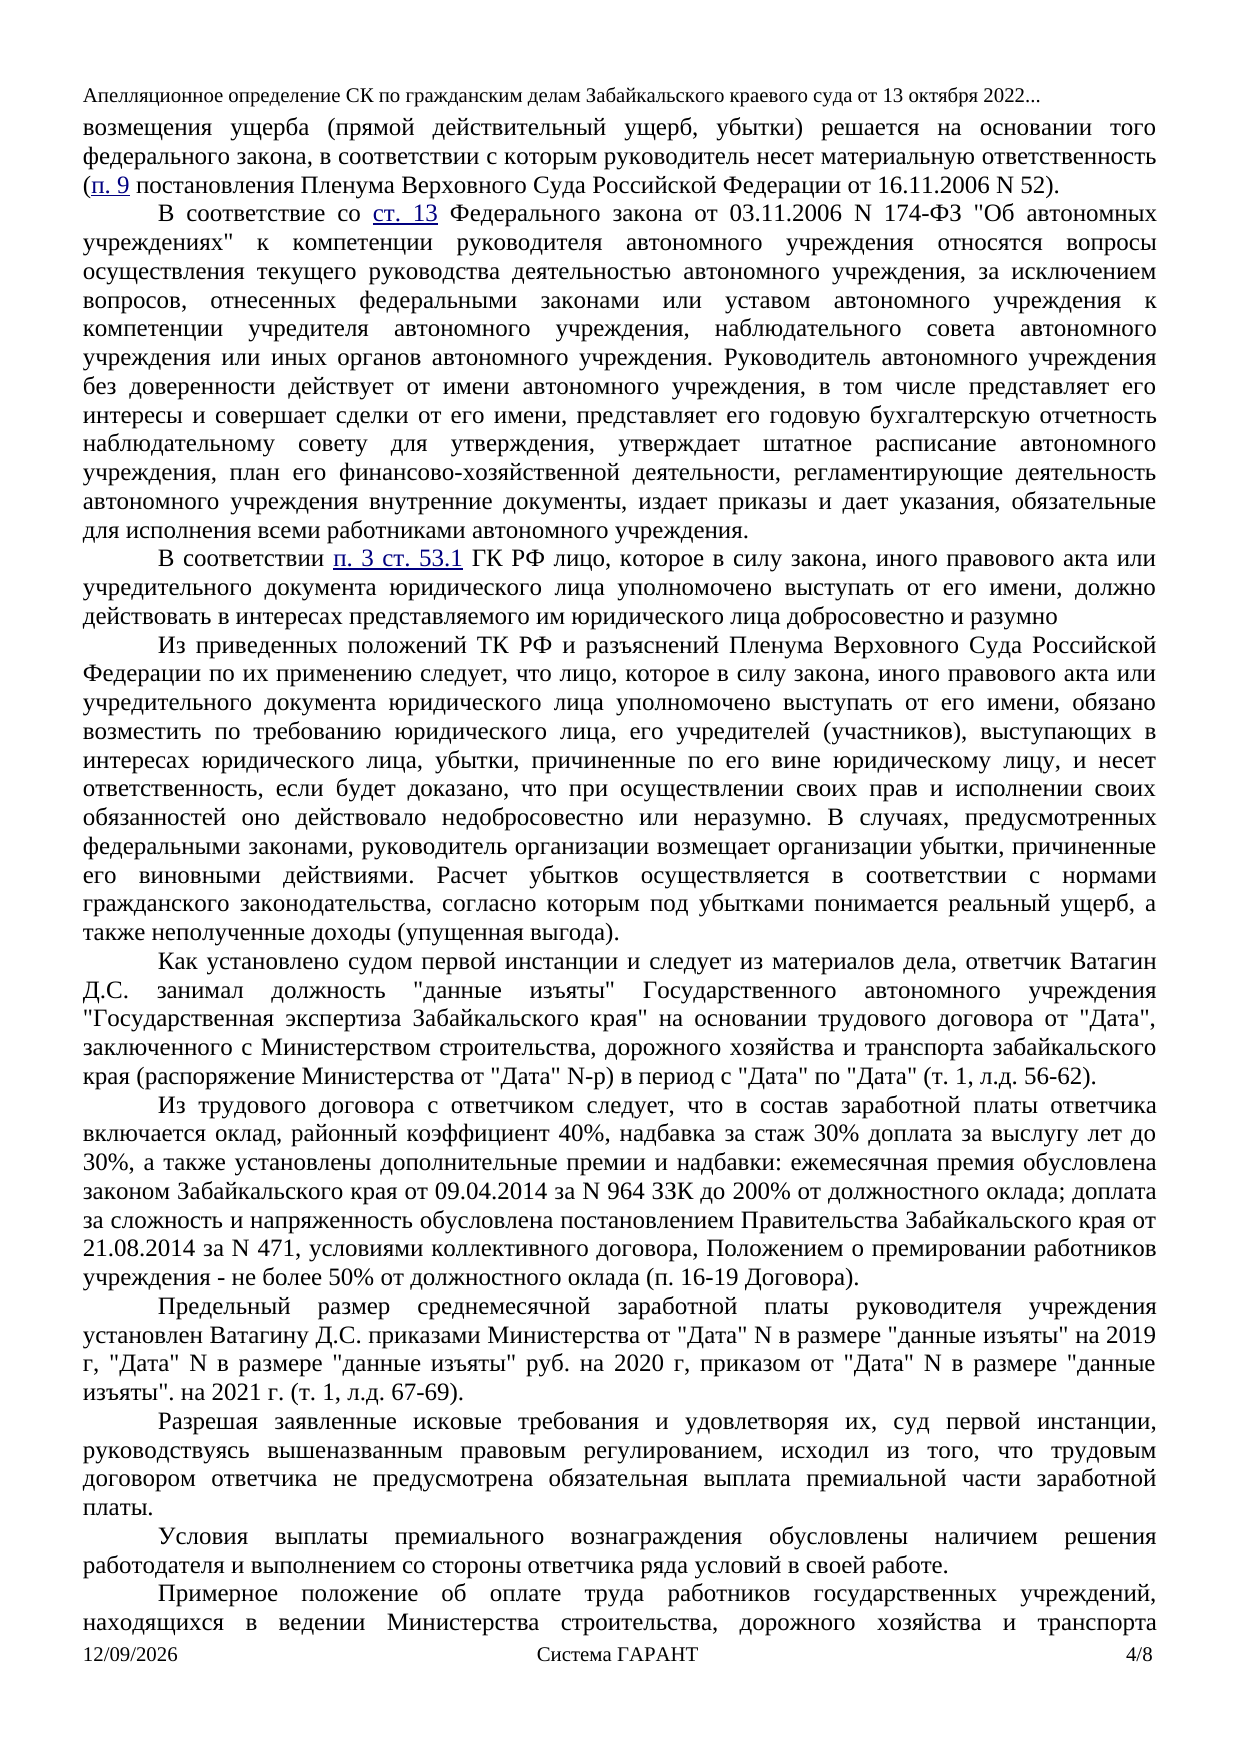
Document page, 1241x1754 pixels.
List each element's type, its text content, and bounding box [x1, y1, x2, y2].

text Как установлено судом первой инстанции и следует из материалов дела, ответчик Ватагин Д.С. занимал должность "данные изъяты" Государственного автономного учреждения "Государственная экспертиза Забайкальского края" на основании трудового договора от "Дата", заключенного с Министерством строительства, дорожного хозяйства и транспорта забайкальского края (распоряжение Министерства от "Дата" N-р) в период с "Дата" по "Дата" (т. 1, л.д. 56-62). [83, 946, 1157, 1090]
text Условия выплаты премиального вознаграждения обусловлены наличием решения работодателя и выполнением со стороны ответчика ряда условий в своей работе. [83, 1521, 1157, 1578]
text возмещения ущерба (прямой действительный ущерб, убытки) решается на основании того федерального закона, в соответствии с которым руководитель несет материальную ответственность (п. 9 постановления Пленума Верховного Суда Российской Федерации от 16.11.2006 N 52). [83, 112, 1157, 198]
text В соответствие со ст. 13 Федерального закона от 03.11.2006 N 174-ФЗ "Об автономных учреждениях" к компетенции руководителя автономного учреждения относятся вопросы осуществления текущего руководства деятельностью автономного учреждения, за исключением вопросов, отнесенных федеральными законами или уставом автономного учреждения к компетенции учредителя автономного учреждения, наблюдательного совета автономного учреждения или иных органов автономного учреждения. Руководитель автономного учреждения без доверенности действует от имени автономного учреждения, в том числе представляет его интересы и совершает сделки от его имени, представляет его годовую бухгалтерскую отчетность наблюдательному совету для утверждения, утверждает штатное расписание автономного учреждения, план его финансово-хозяйственной деятельности, регламентирующие деятельность автономного учреждения внутренние документы, издает приказы и дает указания, обязательные для исполнения всеми работниками автономного учреждения. [83, 198, 1157, 543]
text Из приведенных положений ТК РФ и разъяснений Пленума Верховного Суда Российской Федерации по их применению следует, что лицо, которое в силу закона, иного правового акта или учредительного документа юридического лица уполномочено выступать от его имени, обязано возместить по требованию юридического лица, его учредителей (участников), выступающих в интересах юридического лица, убытки, причиненные по его вине юридическому лицу, и несет ответственность, если будет доказано, что при осуществлении своих прав и исполнении своих обязанностей оно действовало недобросовестно или неразумно. В случаях, предусмотренных федеральными законами, руководитель организации возмещает организации убытки, причиненные его виновными действиями. Расчет убытков осуществляется в соответствии с нормами гражданского законодательства, согласно которым под убытками понимается реальный ущерб, а также неполученные доходы (упущенная выгода). [83, 630, 1157, 946]
text Предельный размер среднемесячной заработной платы руководителя учреждения установлен Ватагину Д.С. приказами Министерства от "Дата" N в размере "данные изъяты" на 2019 г, "Дата" N в размере "данные изъяты" руб. на 2020 г, приказом от "Дата" N в размере "данные изъяты". на 2021 г. (т. 1, л.д. 67-69). [83, 1291, 1157, 1406]
text В соответствии п. 3 ст. 53.1 ГК РФ лицо, которое в силу закона, иного правового акта или учредительного документа юридического лица уполномочено выступать от его имени, должно действовать в интересах представляемого им юридического лица добросовестно и разумно [83, 543, 1157, 630]
text Примерное положение об оплате труда работников государственных учреждений, находящихся в ведении Министерства строительства, дорожного хозяйства и транспорта [83, 1578, 1157, 1636]
text Разрешая заявленные исковые требования и удовлетворяя их, суд первой инстанции, руководствуясь вышеназванным правовым регулированием, исходил из того, что трудовым договором ответчика не предусмотрена обязательная выплата премиальной части заработной платы. [83, 1406, 1157, 1521]
text Из трудового договора с ответчиком следует, что в состав заработной платы ответчика включается оклад, районный коэффициент 40%, надбавка за стаж 30% доплата за выслугу лет до 30%, а также установлены дополнительные премии и надбавки: ежемесячная премия обусловлена законом Забайкальского края от 09.04.2014 за N 964 ЗЗК до 200% от должностного оклада; доплата за сложность и напряженность обусловлена постановлением Правительства Забайкальского края от 21.08.2014 за N 471, условиями коллективного договора, Положением о премировании работников учреждения - не более 50% от должностного оклада (п. 16-19 Договора). [83, 1090, 1157, 1291]
